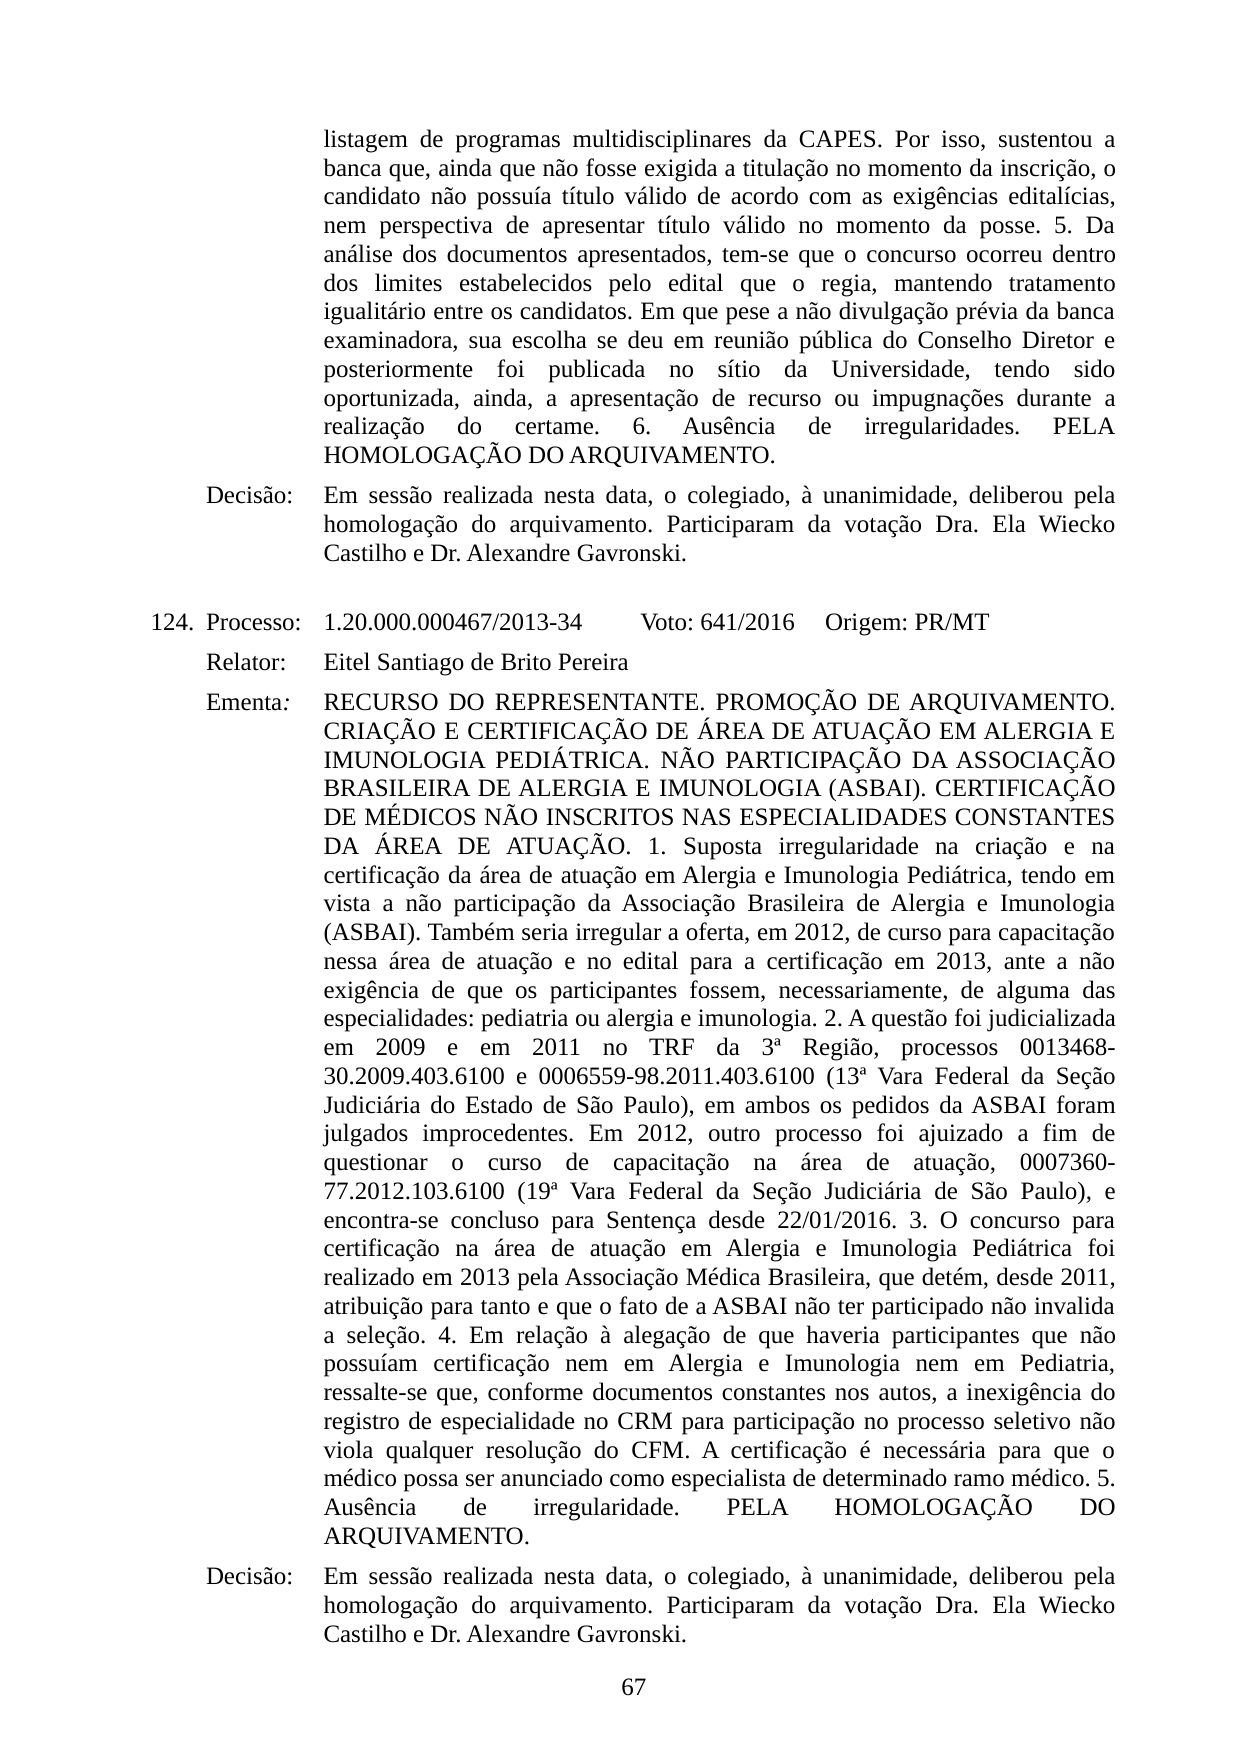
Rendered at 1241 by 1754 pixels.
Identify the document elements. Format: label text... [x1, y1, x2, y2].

table_cell Decisão: [200, 475, 318, 572]
table_cell [145, 641, 200, 681]
table_cell [145, 681, 200, 1555]
table_cell [200, 118, 318, 474]
table_cell Ementa: [200, 681, 318, 1555]
table_cell [145, 1555, 200, 1653]
table_header Voto: 641/2016 [635, 601, 819, 641]
table_cell RECURSO DO REPRESENTANTE. PROMOÇÃO DE ARQUIVAMENTO. CRIAÇÃO E CERTIFICAÇÃO DE ÁREA DE ATUAÇÃO EM ALERGIA E IMUNOLOGIA PEDIÁTRICA. NÃO PARTICIPAÇÃO DA ASSOCIAÇÃO BRASILEIRA DE ALERGIA E IMUNOLOGIA (ASBAI). CERTIFICAÇÃO DE MÉDICOS NÃO INSCRITOS NAS ESPECIALIDADES CONSTANTES DA ÁREA DE ATUAÇÃO. 1. Suposta irregularidade na criação e na certificação da área de atuação em Alergia e Imunologia Pediátrica, tendo em vista a não participação da Associação Brasileira de Alergia e Imunologia (ASBAI). Também seria irregular a oferta, em 2012, de curso para capacitação nessa área de atuação e no edital para a certificação em 2013, ante a não exigência de que os participantes fossem, necessariamente, de alguma das especialidades: pediatria ou alergia e imunologia. 2. A questão foi judicializada em 2009 e em 2011 no TRF da 3ª Região, processos 0013468-30.2009.403.6100 e 0006559-98.2011.403.6100 (13ª Vara Federal da Seção Judiciária do Estado de São Paulo), em ambos os pedidos da ASBAI foram julgados improcedentes. Em 2012, outro processo foi ajuizado a fim de questionar o curso de capacitação na área de atuação, 0007360-77.2012.103.6100 (19ª Vara Federal da Seção Judiciária de São Paulo), e encontra-se concluso para Sentença desde 22/01/2016. 3. O concurso para certificação na área de atuação em Alergia e Imunologia Pediátrica foi realizado em 2013 pela Associação Médica Brasileira, que detém, desde 2011, atribuição para tanto e que o fato de a ASBAI não ter participado não invalida a seleção. 4. Em relação à alegação de que haveria participantes que não possuíam certificação nem em Alergia e Imunologia nem em Pediatria, ressalte-se que, conforme documentos constantes nos autos, a inexigência do registro de especialidade no CRM para participação no processo seletivo não viola qualquer resolução do CFM. A certificação é necessária para que o médico possa ser anunciado como especialista de determinado ramo médico. 5. Ausência de irregularidade. PELA HOMOLOGAÇÃO DO ARQUIVAMENTO. [318, 681, 1122, 1555]
table_cell Em sessão realizada nesta data, o colegiado, à unanimidade, deliberou pela homologação do arquivamento. Participaram da votação Dra. Ela Wiecko Castilho e Dr. Alexandre Gavronski. [318, 475, 1122, 572]
table_cell Relator: [200, 641, 318, 681]
table_cell Em sessão realizada nesta data, o colegiado, à unanimidade, deliberou pela homologação do arquivamento. Participaram da votação Dra. Ela Wiecko Castilho e Dr. Alexandre Gavronski. [318, 1555, 1122, 1653]
table_header 124. [145, 601, 200, 641]
table_cell [145, 475, 200, 572]
table_header 1.20.000.000467/2013-34 [318, 601, 634, 641]
table_cell listagem de programas multidisciplinares da CAPES. Por isso, sustentou a banca que, ainda que não fosse exigida a titulação no momento da inscrição, o candidato não possuía título válido de acordo com as exigências editalícias, nem perspectiva de apresentar título válido no momento da posse. 5. Da análise dos documentos apresentados, tem-se que o concurso ocorreu dentro dos limites estabelecidos pelo edital que o regia, mantendo tratamento igualitário entre os candidatos. Em que pese a não divulgação prévia da banca examinadora, sua escolha se deu em reunião pública do Conselho Diretor e posteriormente foi publicada no sítio da Universidade, tendo sido oportunizada, ainda, a apresentação de recurso ou impugnações durante a realização do certame. 6. Ausência de irregularidades. PELA HOMOLOGAÇÃO DO ARQUIVAMENTO. [318, 118, 1122, 474]
table_cell [145, 118, 200, 474]
table_header Processo: [200, 601, 318, 641]
table_cell Eitel Santiago de Brito Pereira [318, 641, 1122, 681]
table_header Origem: PR/MT [819, 601, 1122, 641]
table_cell Decisão: [200, 1555, 318, 1653]
